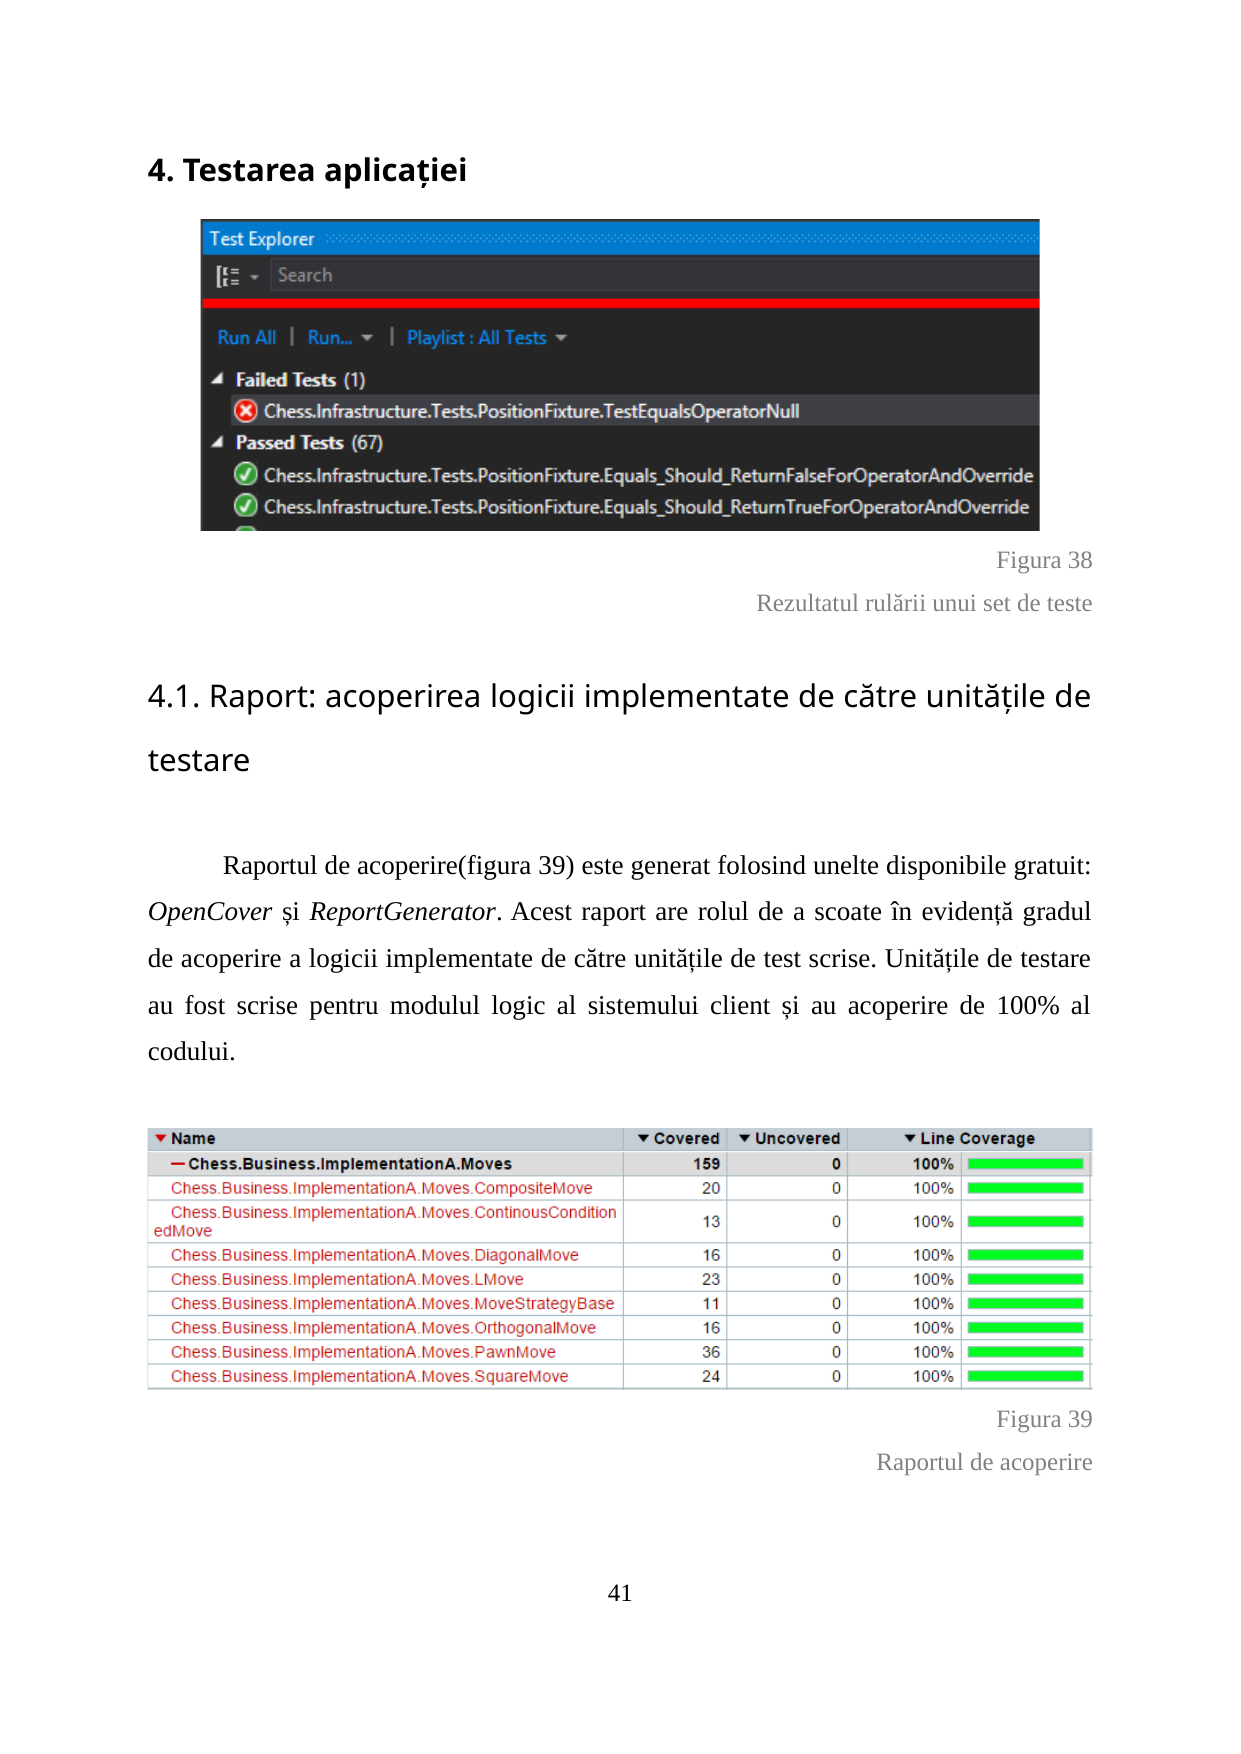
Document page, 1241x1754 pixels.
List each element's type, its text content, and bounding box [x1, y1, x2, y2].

text Raportul de acoperire [148, 1447, 1093, 1476]
picture [200, 219, 1040, 531]
text Raportul de acoperire(figura 39) este generat folosind unelte disponibile gratuit: OpenCover și ReportGenerator. Acest raport are rolul de a scoate în evidență gradul de acoperire a logicii implementate de către unitățile de test scrise. Unitățile de testare au fost scrise pentru modulul logic al sistemului client și au acoperire de 100% al codului. [148, 849, 1093, 1067]
text Rezultatul rulării unui set de teste [148, 588, 1093, 617]
text 4.1. Raport: acoperirea logicii implementate de către unitățile de testare [148, 674, 1093, 781]
text Figura 39 [148, 1390, 1093, 1432]
text Figura 38 [148, 531, 1093, 574]
picture [147, 1128, 1093, 1390]
